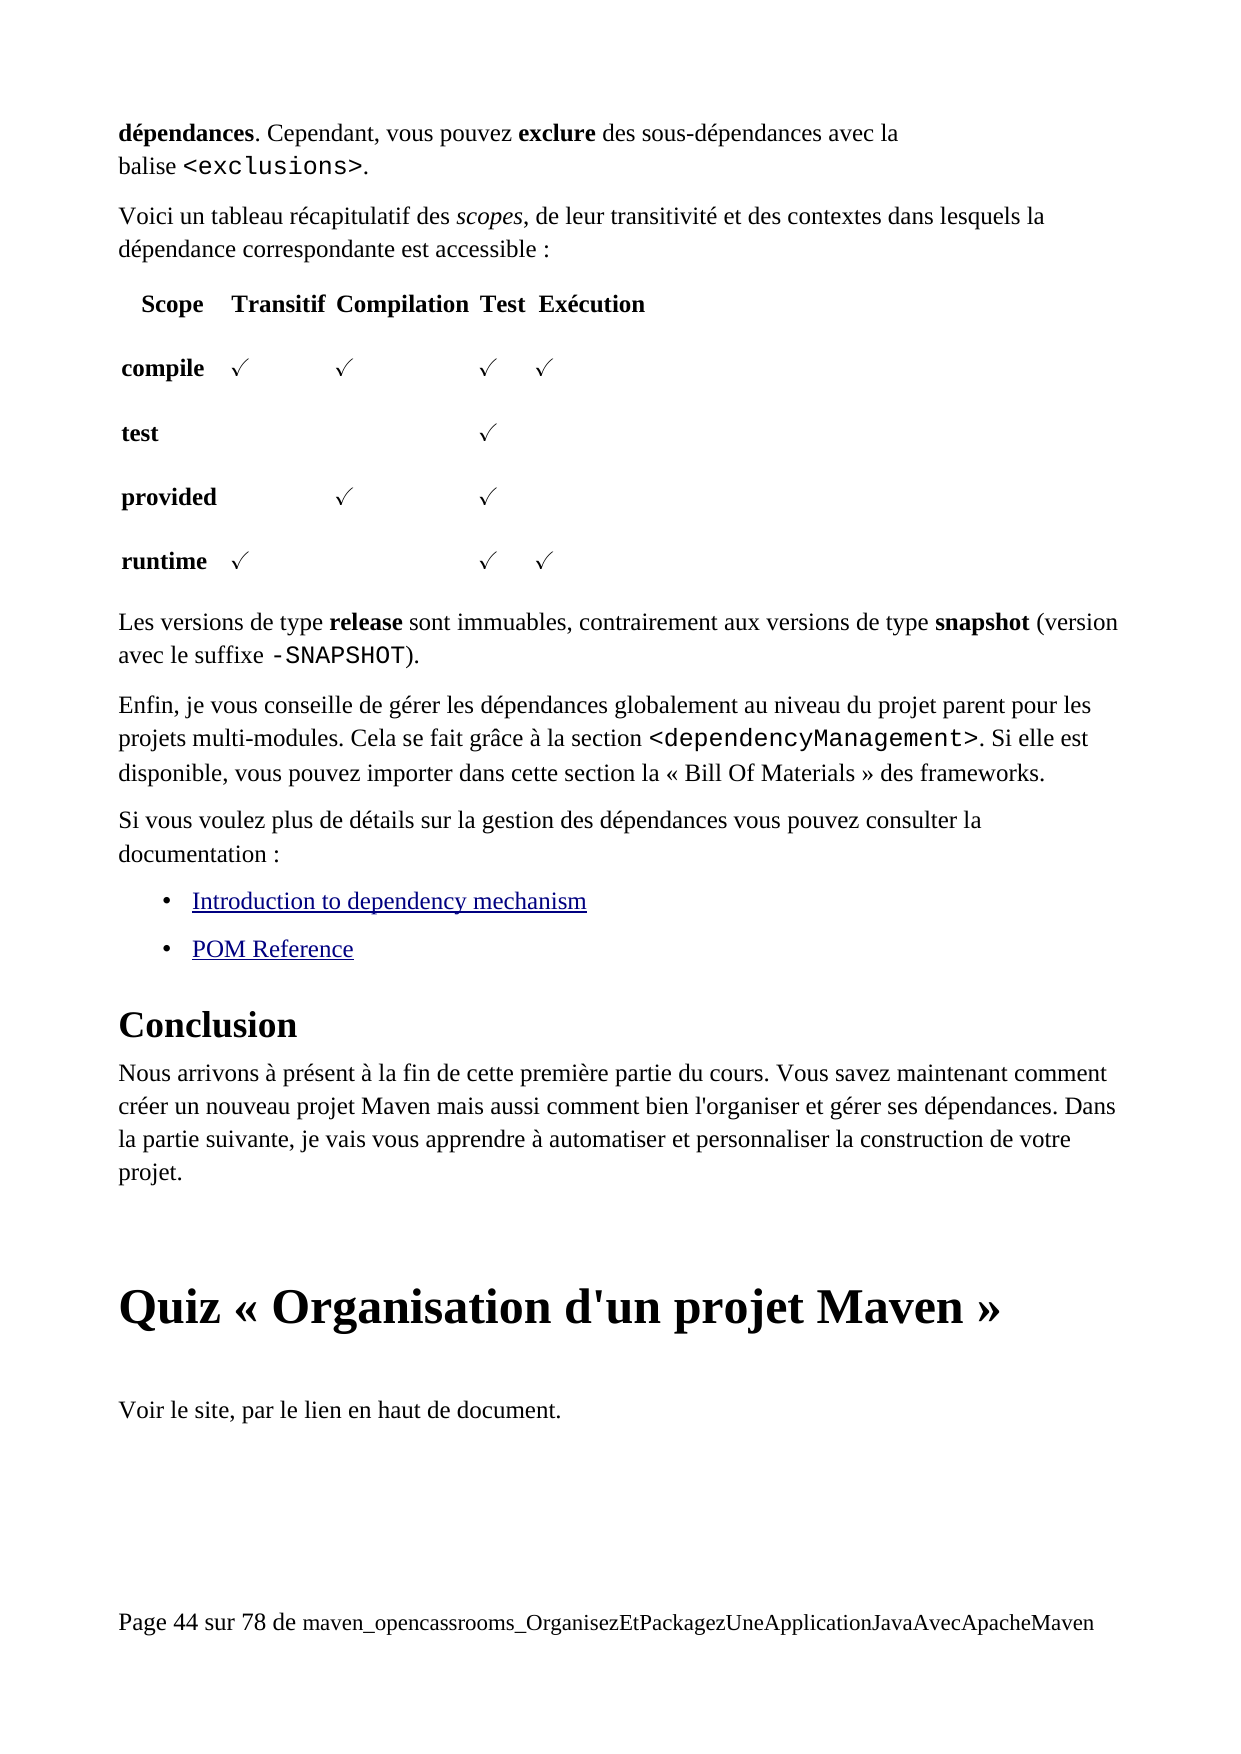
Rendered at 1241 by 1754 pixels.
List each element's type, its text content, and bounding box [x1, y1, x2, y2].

table_cell ✓ [226, 351, 331, 415]
table_cell test [118, 415, 226, 479]
list Introduction to dependency mechanism [162, 886, 1122, 915]
table_cell [531, 479, 653, 543]
table_cell [331, 543, 474, 607]
text dépendances. Cependant, vous pouvez exclure des sous-dépendances avec la balise <exclusions>. [118, 118, 1122, 182]
table_header Compilation [331, 287, 474, 351]
subtitle Conclusion [118, 1002, 1122, 1045]
table_cell ✓ [474, 479, 531, 543]
list POM Reference [162, 934, 1122, 963]
text Enfin, je vous conseille de gérer les dépendances globalement au niveau du projet parent pour les projets multi-modules. Cela se fait grâce à la section <dependencyManagement>. Si elle est disponible, vous pouvez importer dans cette section la « Bill Of Materials » des frameworks. [118, 690, 1122, 787]
table_cell runtime [118, 543, 226, 607]
table_header Scope [118, 287, 226, 351]
table_cell ✓ [531, 351, 653, 415]
table_header Test [474, 287, 531, 351]
table_cell ✓ [474, 351, 531, 415]
table_cell ✓ [226, 543, 331, 607]
table_cell ✓ [474, 543, 531, 607]
table_cell ✓ [331, 351, 474, 415]
text Les versions de type release sont immuables, contrairement aux versions de type snapshot (version avec le suffixe -SNAPSHOT). [118, 607, 1122, 671]
text Nous arrivons à présent à la fin de cette première partie du cours. Vous savez maintenant comment créer un nouveau projet Maven mais aussi comment bien l'organiser et gérer ses dépendances. Dans la partie suivante, je vais vous apprendre à automatiser et personnaliser la construction de votre projet. [118, 1058, 1122, 1186]
table_cell ✓ [474, 415, 531, 479]
subtitle Quiz « Organisation d'un projet Maven » [118, 1277, 1122, 1335]
table_cell ✓ [531, 543, 653, 607]
text Voir le site, par le lien en haut de document. [118, 1395, 1122, 1423]
text Si vous voulez plus de détails sur la gestion des dépendances vous pouvez consulter la documentation : [118, 806, 1122, 867]
table_cell compile [118, 351, 226, 415]
table_header Transitif [226, 287, 331, 351]
table_cell [226, 479, 331, 543]
table_cell ✓ [331, 479, 474, 543]
table_cell provided [118, 479, 226, 543]
table_header Exécution [531, 287, 653, 351]
table_cell [226, 415, 331, 479]
table_cell [531, 415, 653, 479]
table_cell [331, 415, 474, 479]
text Voici un tableau récapitulatif des scopes, de leur transitivité et des contextes dans lesquels la dépendance correspondante est accessible : [118, 201, 1122, 263]
